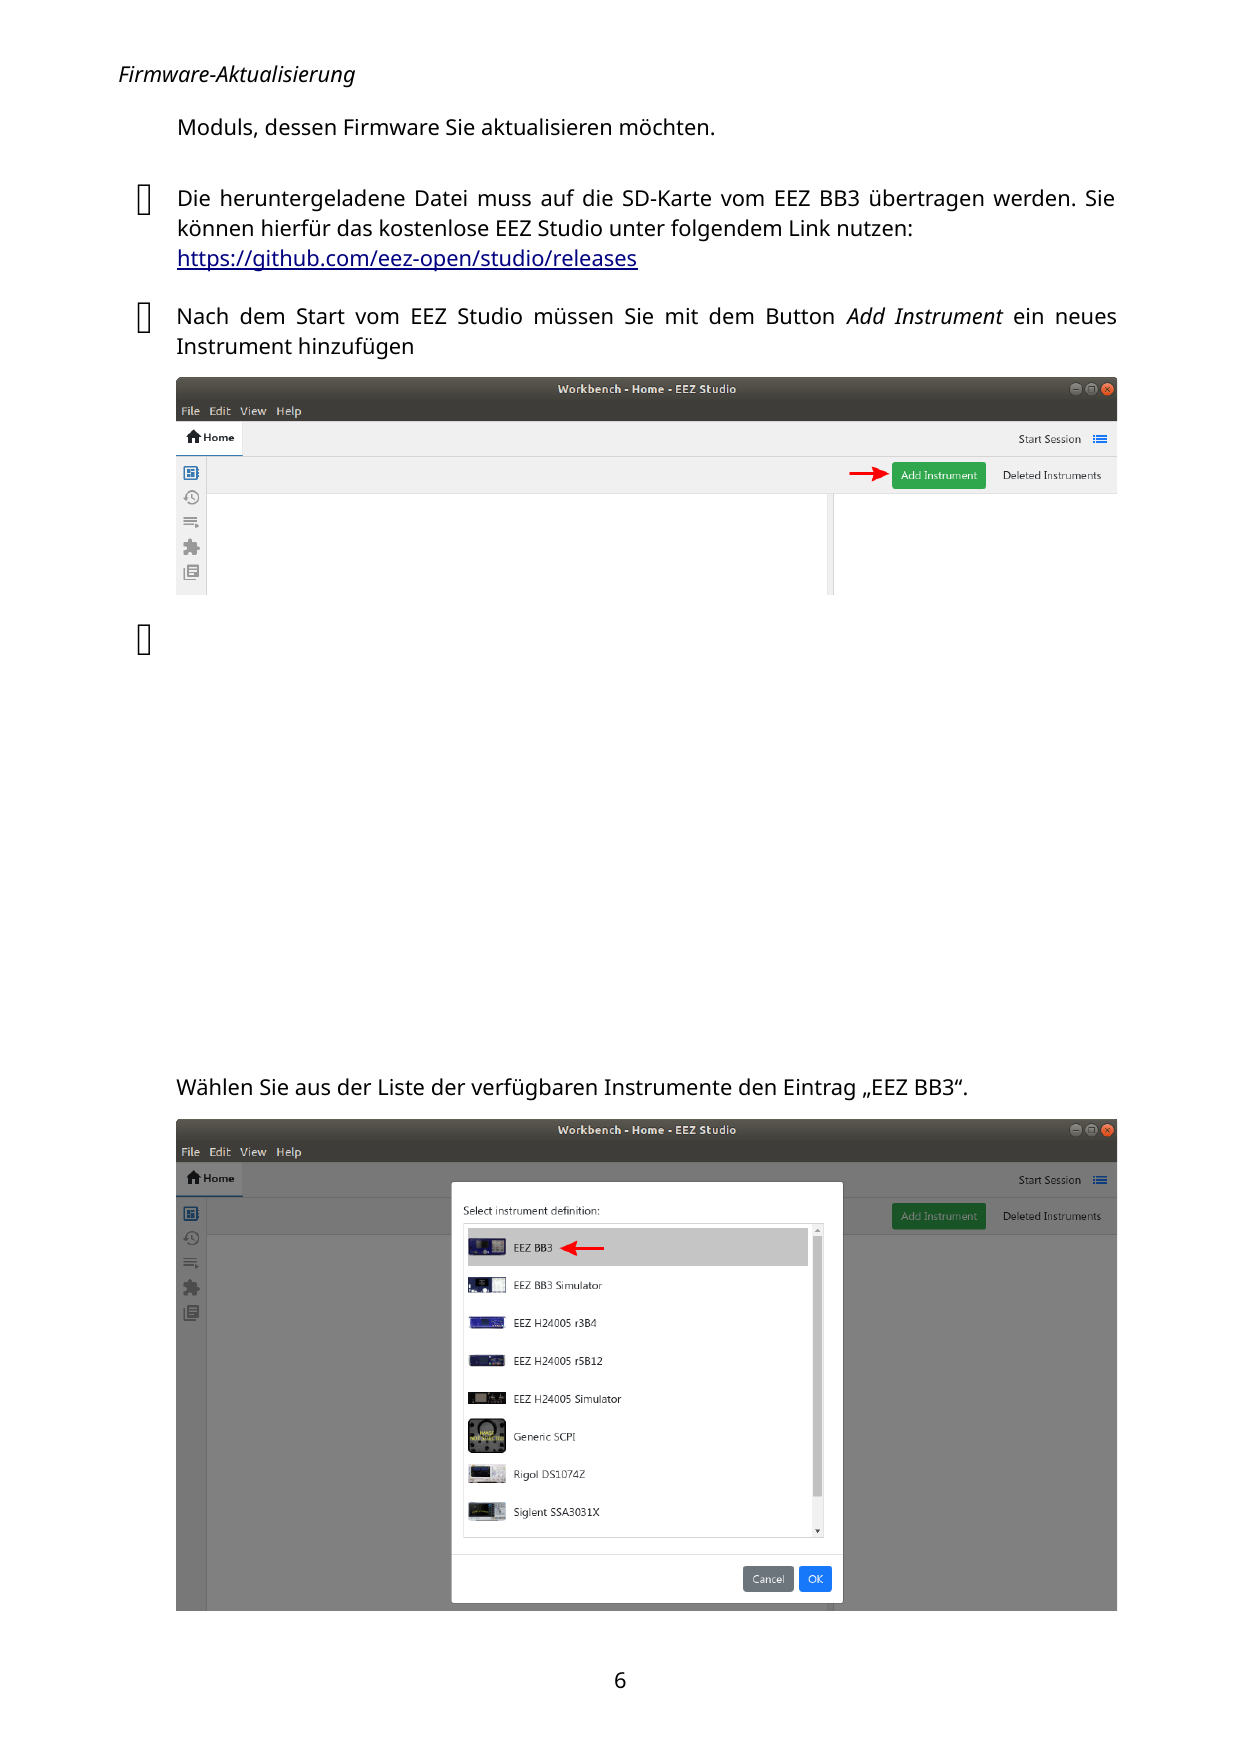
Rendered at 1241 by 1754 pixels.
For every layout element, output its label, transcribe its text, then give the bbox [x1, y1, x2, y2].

table_header  [118, 178, 171, 278]
table_header [171, 595, 1123, 617]
table_header Die heruntergeladene Datei muss auf die SD-Karte vom EEZ BB3 übertragen werden. Sie können hierfür das kostenlose EEZ Studio unter folgendem Link nutzen: https://github.com/eez-open/studio/releases [171, 178, 1122, 278]
table_cell Wählen Sie aus der Liste der verfügbaren Instrumente den Eintrag „EEZ BB3“. [171, 618, 1123, 1633]
table_header Moduls, dessen Firmware Sie aktualisieren möchten. [171, 107, 1122, 148]
table_cell  [118, 618, 171, 1633]
table_header [118, 107, 171, 148]
picture [176, 1119, 1118, 1611]
table_header Nach dem Start vom EEZ Studio müssen Sie mit dem Button Add Instrument ein neues Instrument hinzufügen [171, 296, 1123, 594]
picture [176, 377, 1118, 595]
table_header  [118, 296, 171, 617]
